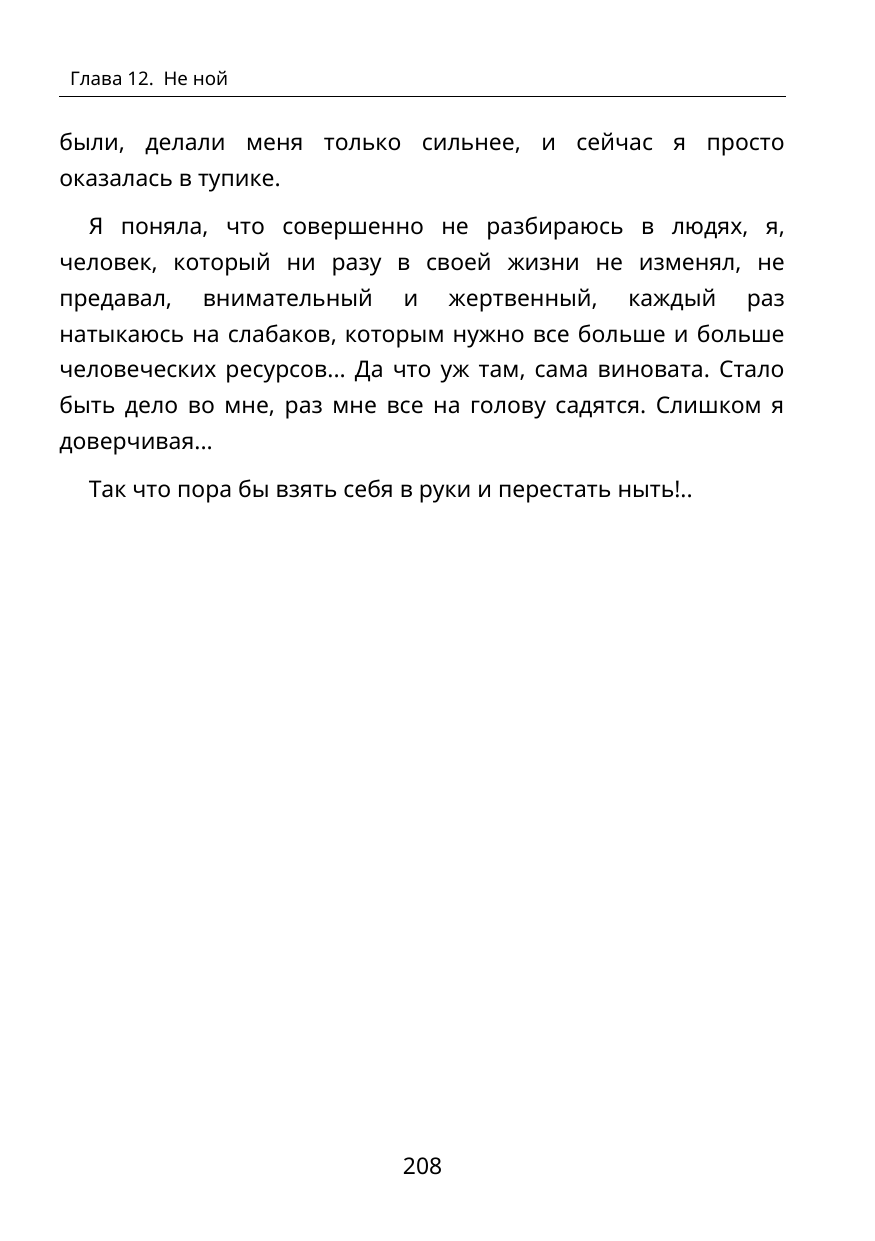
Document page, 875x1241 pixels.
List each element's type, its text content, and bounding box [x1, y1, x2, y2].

text Так что пора бы взять себя в руки и перестать ныть!.. [59, 473, 786, 504]
text были, делали меня только сильнее, и сейчас я просто оказалась в тупике. [59, 126, 786, 193]
text Я поняла, что совершенно не разбираюсь в людях, я, человек, который ни разу в своей жизни не изменял, не предавал, внимательный и жертвенный, каждый раз натыкаюсь на слабаков, которым нужно все больше и больше человеческих ресурсов... Да что уж там, сама виновата. Стало быть дело во мне, раз мне все на голову садятся. Слишком я доверчивая... [59, 210, 786, 457]
